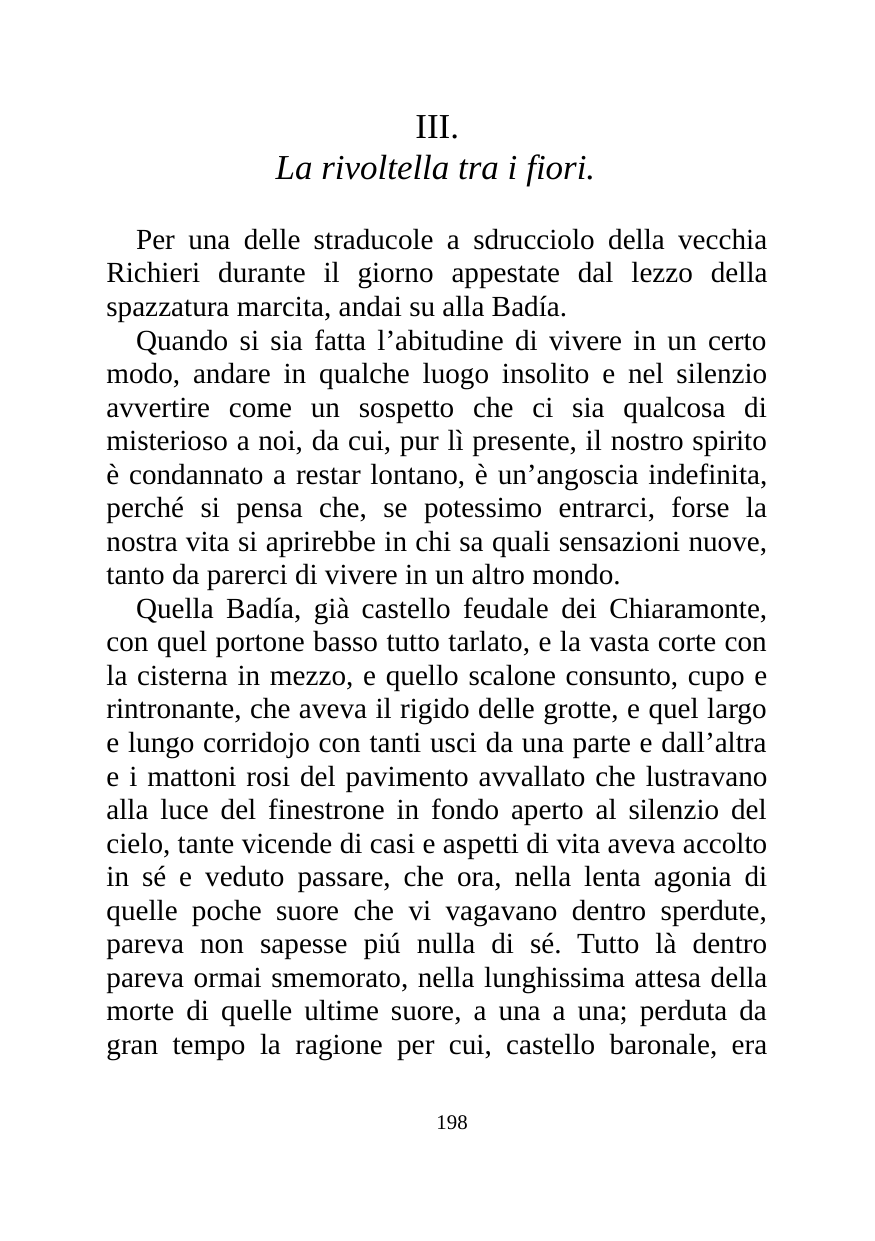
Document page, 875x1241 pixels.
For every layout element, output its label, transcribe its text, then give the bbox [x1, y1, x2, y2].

text Per una delle straducole a sdrucciolo della vecchia Richieri durante il giorno appestate dal lezzo della spazzatura marcita, andai su alla Badía. [106, 222, 768, 323]
text Quella Badía, già castello feudale dei Chiaramonte, con quel portone basso tutto tarlato, e la vasta corte con la cisterna in mezzo, e quello scalone consunto, cupo e rintronante, che aveva il rigido delle grotte, e quel largo e lungo corridojo con tanti usci da una parte e dall’altra e i mattoni rosi del pavimento avvallato che lustravano alla luce del finestrone in fondo aperto al silenzio del cielo, tante vicende di casi e aspetti di vita aveva accolto in sé e veduto passare, che ora, nella lenta agonia di quelle poche suore che vi vagavano dentro sperdute, pareva non sapesse piú nulla di sé. Tutto là dentro pareva ormai smemorato, nella lunghissima attesa della morte di quelle ultime suore, a una a una; perduta da gran tempo la ragione per cui, castello baronale, era [106, 591, 768, 1061]
text Quando si sia fatta l’abitudine di vivere in un certo modo, andare in qualche luogo insolito e nel silenzio avvertire come un sospetto che ci sia qualcosa di misterioso a noi, da cui, pur lì presente, il nostro spirito è condannato a restar lontano, è un’angoscia indefinita, perché si pensa che, se potessimo entrarci, forse la nostra vita si aprirebbe in chi sa quali sensazioni nuove, tanto da parerci di vivere in un altro mondo. [106, 323, 768, 591]
subtitle III. La rivoltella tra i fiori. [106, 106, 768, 187]
